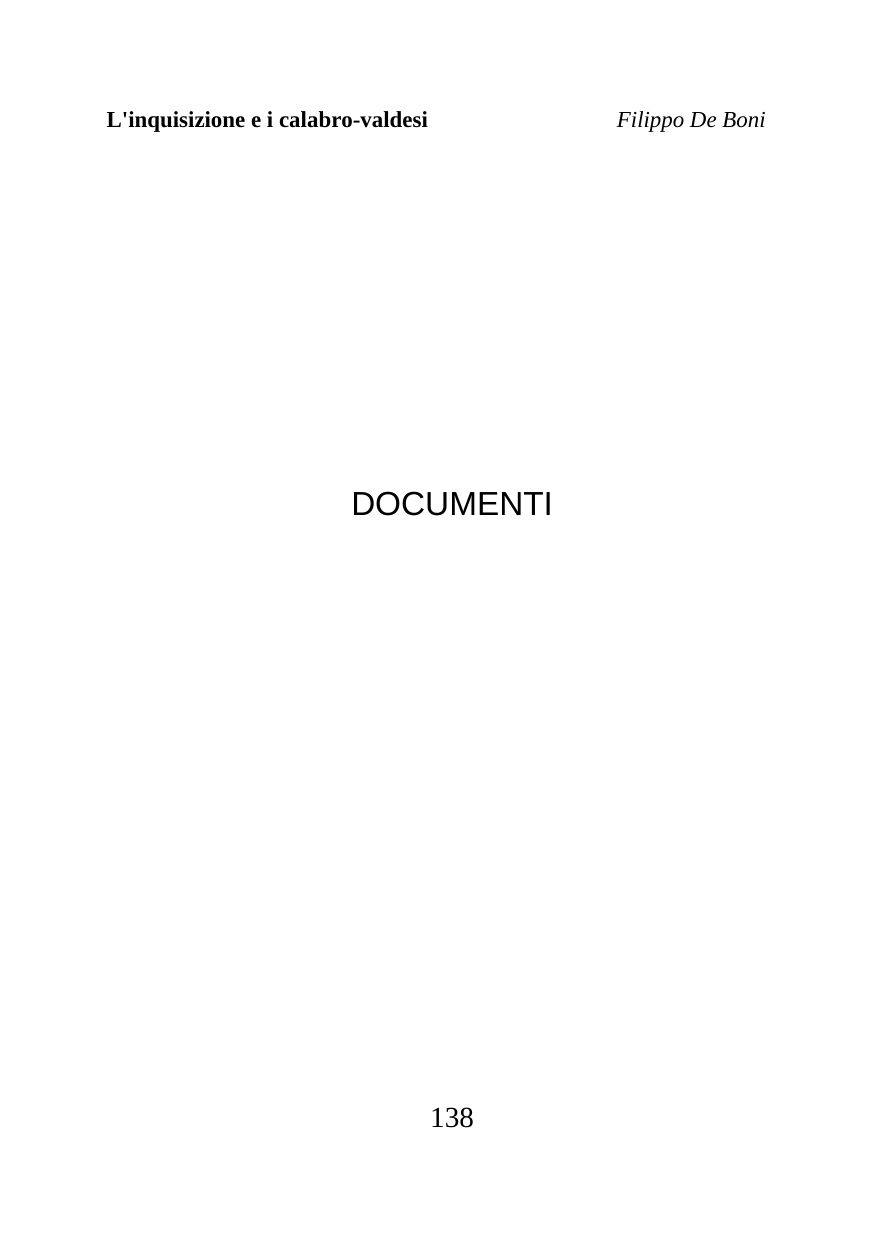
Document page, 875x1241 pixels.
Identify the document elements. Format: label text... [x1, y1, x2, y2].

title DOCUMENTI [106, 484, 768, 522]
